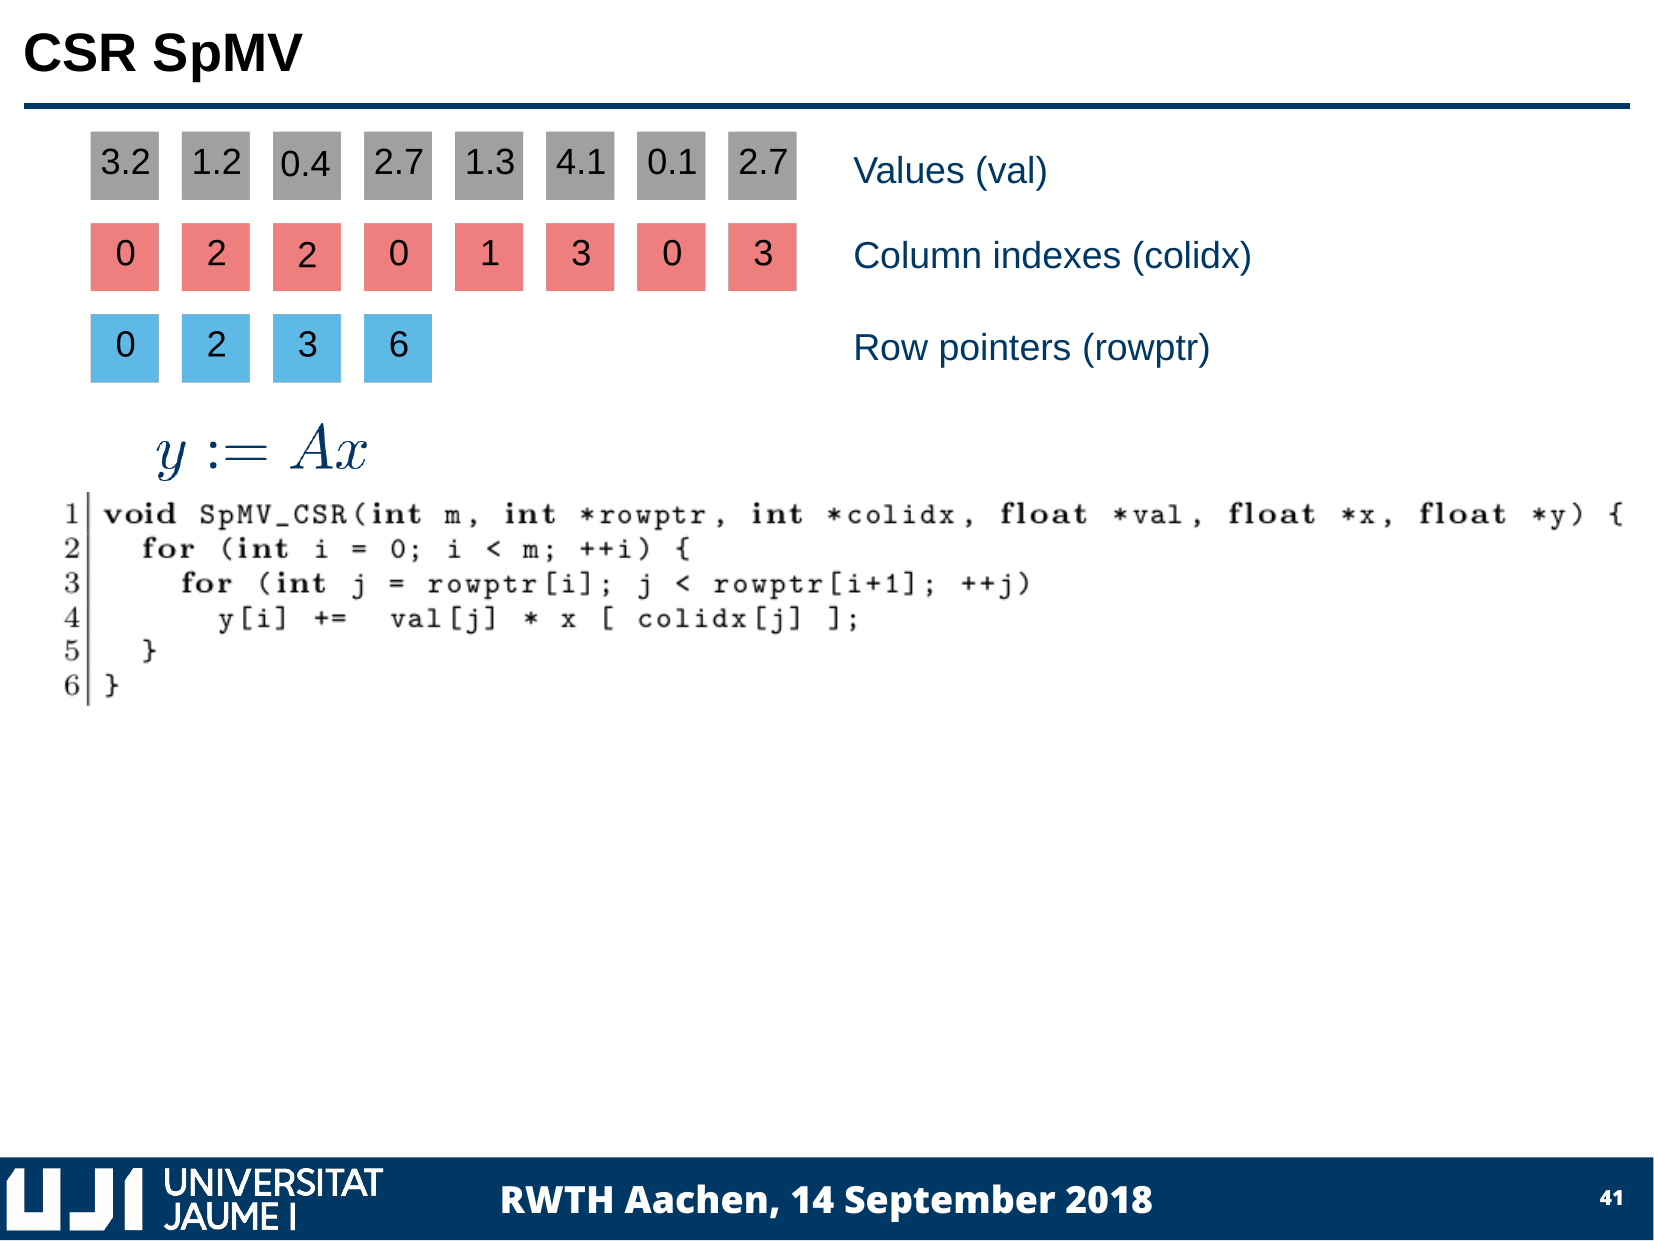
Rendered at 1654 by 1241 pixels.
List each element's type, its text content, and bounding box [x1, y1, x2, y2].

picture [83, 124, 804, 390]
text_box Row pointers (rowptr) [838, 318, 1226, 376]
picture [56, 492, 1630, 706]
picture [0, 1158, 390, 1241]
text_box Column indexes (colidx) [838, 227, 1268, 284]
title CSR SpMV [23, 0, 1630, 107]
text_box Values (val) [838, 141, 1063, 199]
picture [156, 423, 367, 481]
